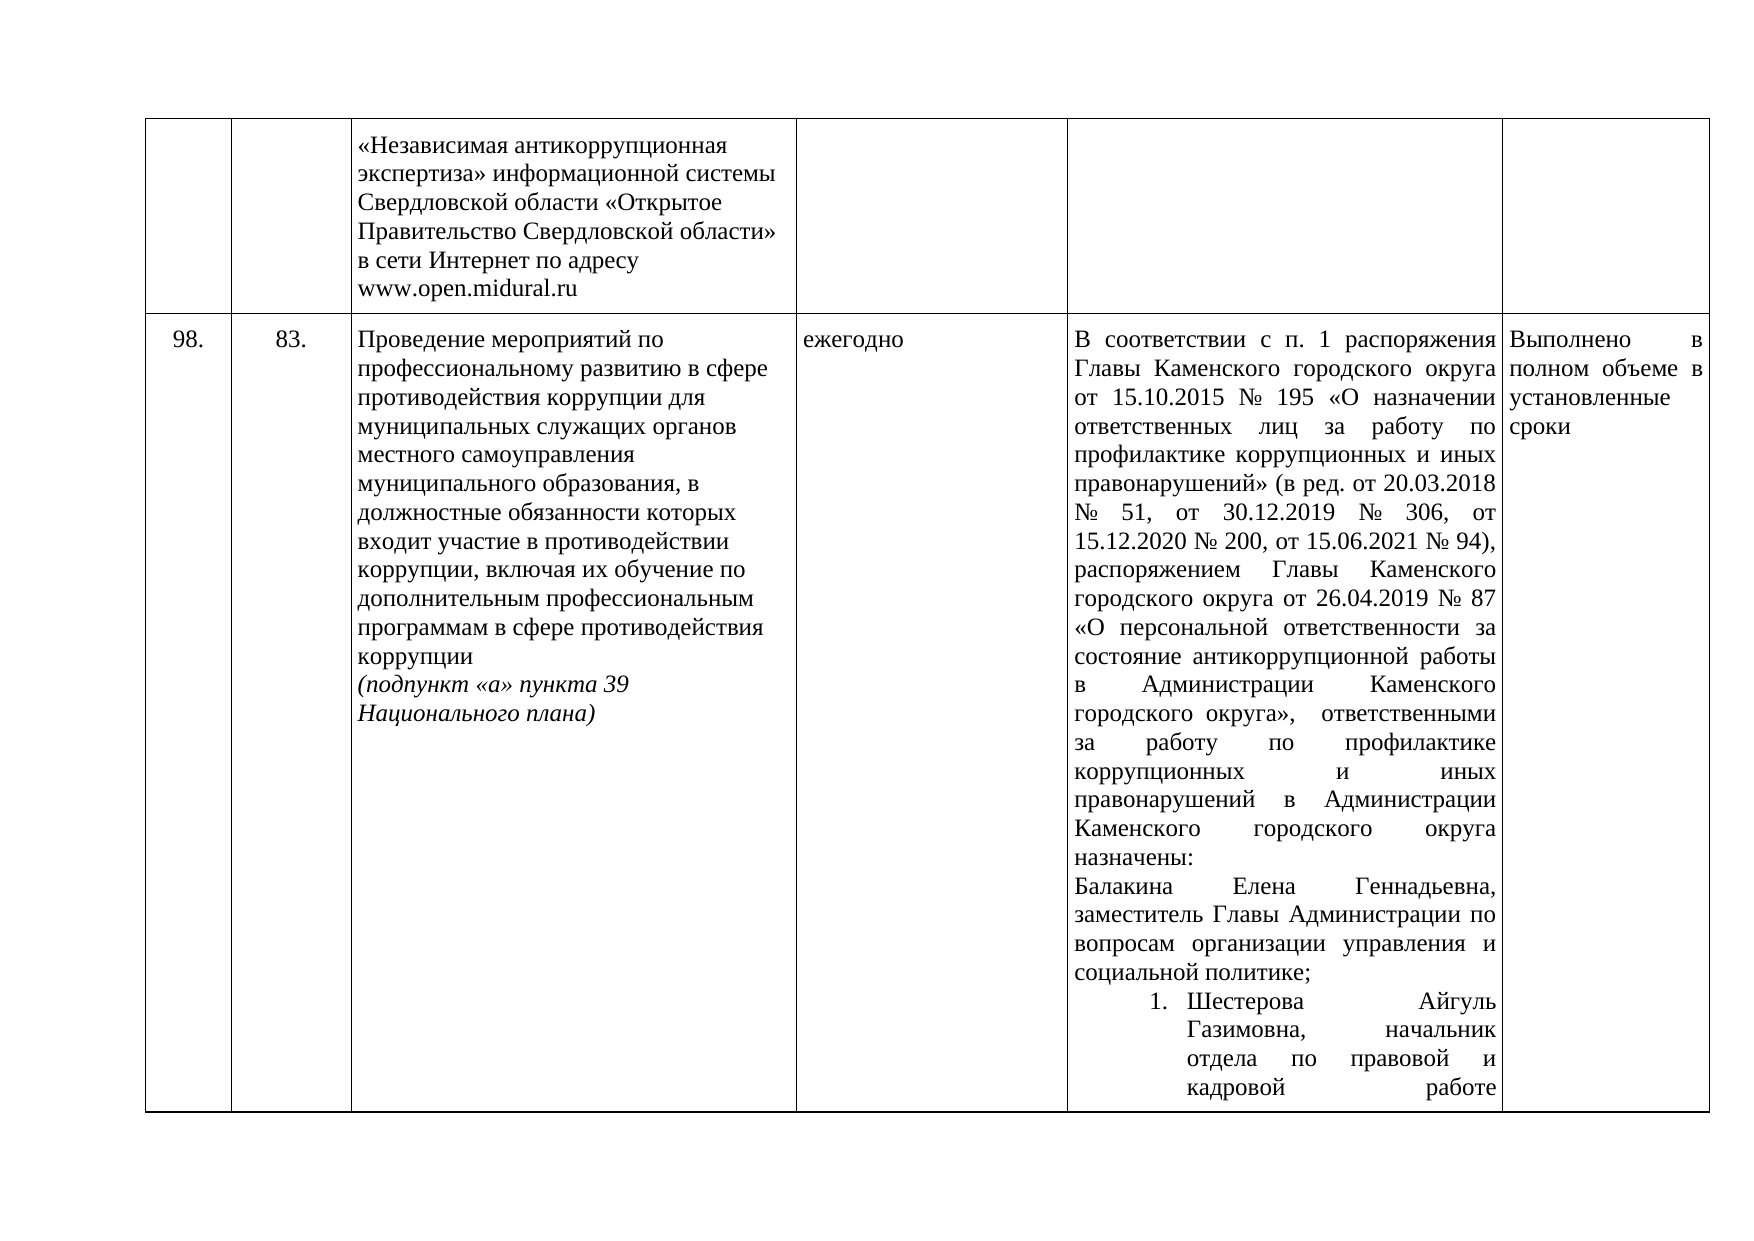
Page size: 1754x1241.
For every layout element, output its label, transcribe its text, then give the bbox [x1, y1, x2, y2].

table_cell [1503, 119, 1709, 313]
table_cell Проведение мероприятий по профессиональному развитию в сфере противодействия коррупции для муниципальных служащих органов местного самоуправления муниципального образования, в должностные обязанности которых входит участие в противодействии коррупции, включая их обучение по дополнительным профессиональным программам в сфере противодействия коррупции (подпункт «а» пункта 39 Национального плана) [352, 314, 796, 1111]
table_cell [797, 119, 1067, 313]
table_cell [146, 119, 231, 313]
table_cell 98. [146, 314, 231, 1111]
table_cell [1068, 119, 1502, 313]
table_cell [1710, 118, 1724, 313]
table_cell В соответствии с п. 1 распоряжения Главы Каменского городского округа от 15.10.2015 № 195 «О назначении ответственных лиц за работу по профилактике коррупционных и иных правонарушений» (в ред. от 20.03.2018 № 51, от 30.12.2019 № 306, от 15.12.2020 № 200, от 15.06.2021 № 94), распоряжением Главы Каменского городского округа от 26.04.2019 № 87 «О персональной ответственности за состояние антикоррупционной работы в Администрации Каменского городского округа», ответственными за работу по профилактике коррупционных и иных правонарушений в Администрации Каменского городского округа назначены: Балакина Елена Геннадьевна, заместитель Главы Администрации по вопросам организации управления и социальной политике; Шестерова Айгуль Газимовна, начальник отдела по правовой и кадровой работе [1068, 314, 1502, 1111]
table_cell ежегодно [797, 314, 1067, 1111]
table_cell Выполнено в полном объеме в установленные сроки [1503, 314, 1709, 1111]
table_cell [232, 119, 351, 313]
table_cell «Независимая антикоррупционная экспертиза» информационной системы Свердловской области «Открытое Правительство Свердловской области» в сети Интернет по адресу www.open.midural.ru [352, 119, 796, 313]
table_cell [1710, 313, 1724, 1111]
table_cell 83. [232, 314, 351, 1111]
